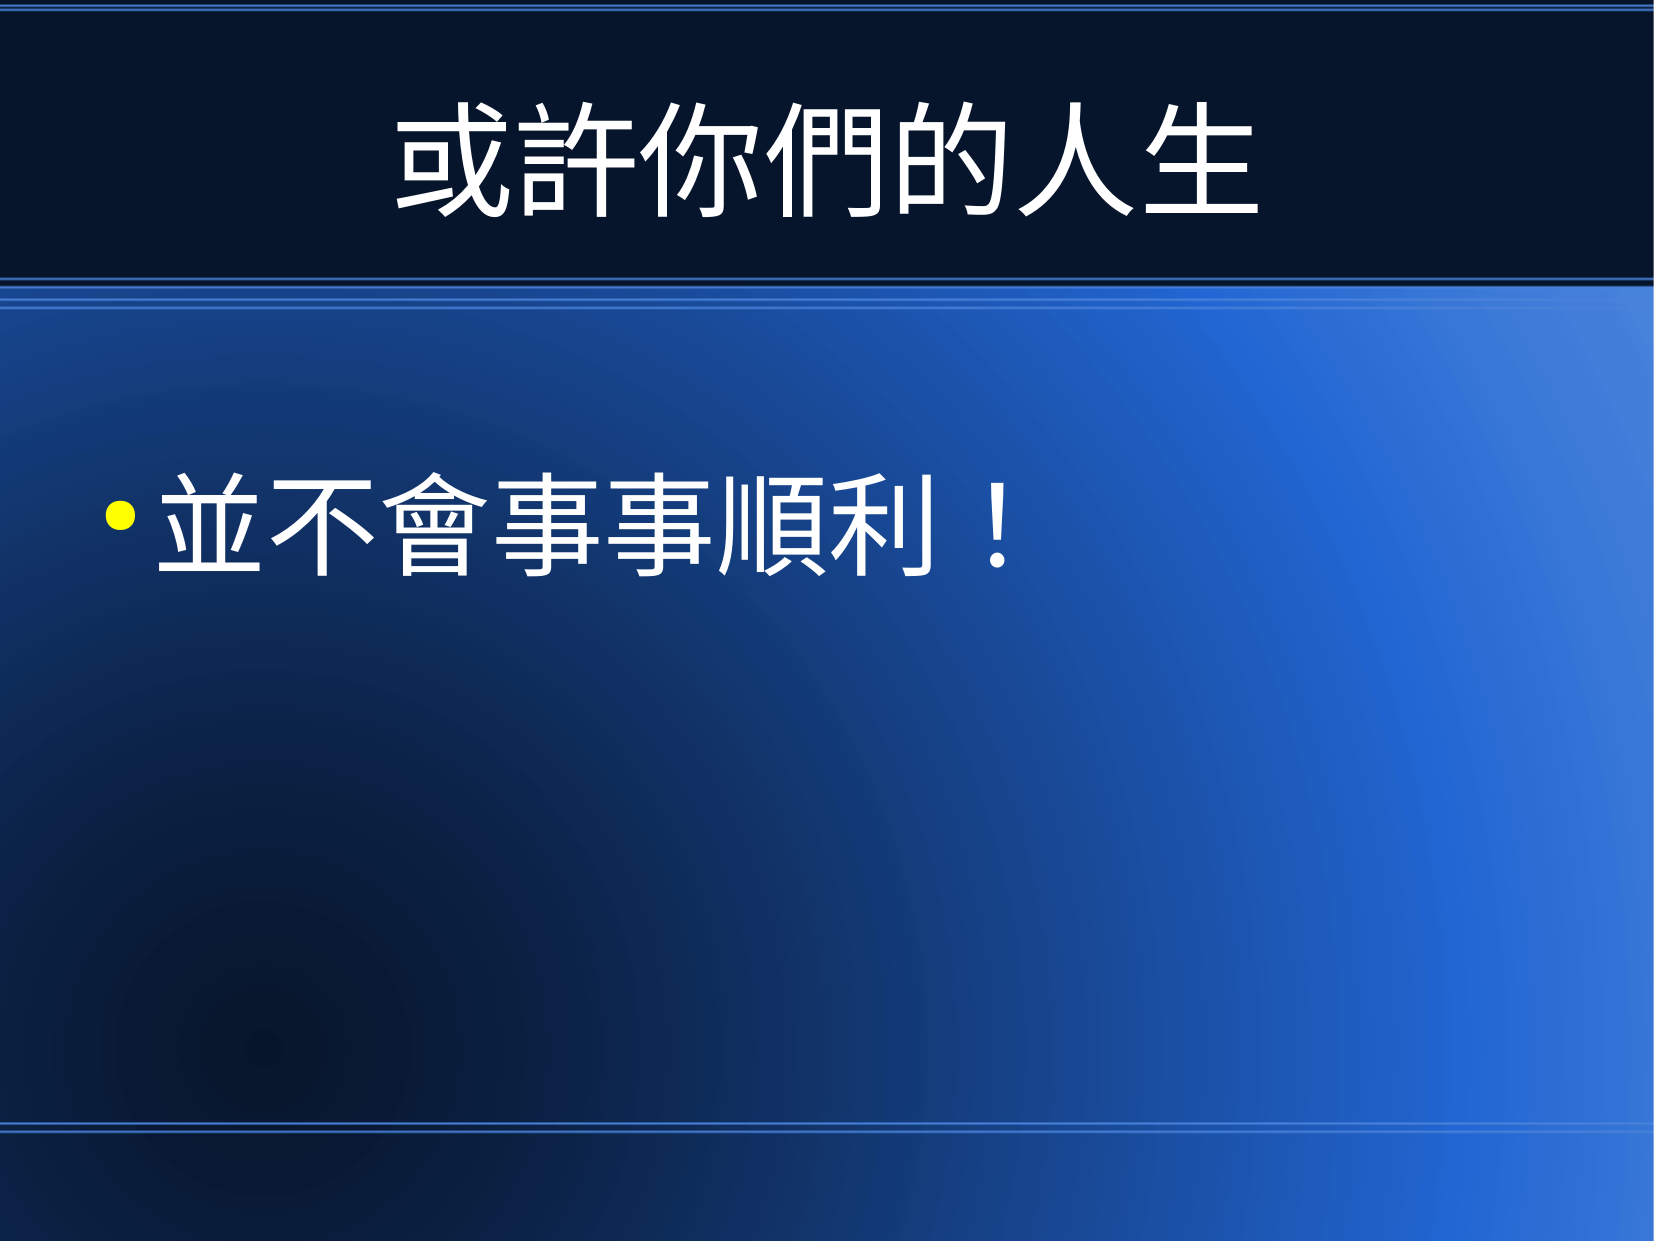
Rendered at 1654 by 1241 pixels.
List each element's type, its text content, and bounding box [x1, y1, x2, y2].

list 並不會事事順利！ [82, 355, 1571, 1241]
title 或許你們的人生 [82, 49, 1571, 257]
picture [0, 0, 1654, 1241]
